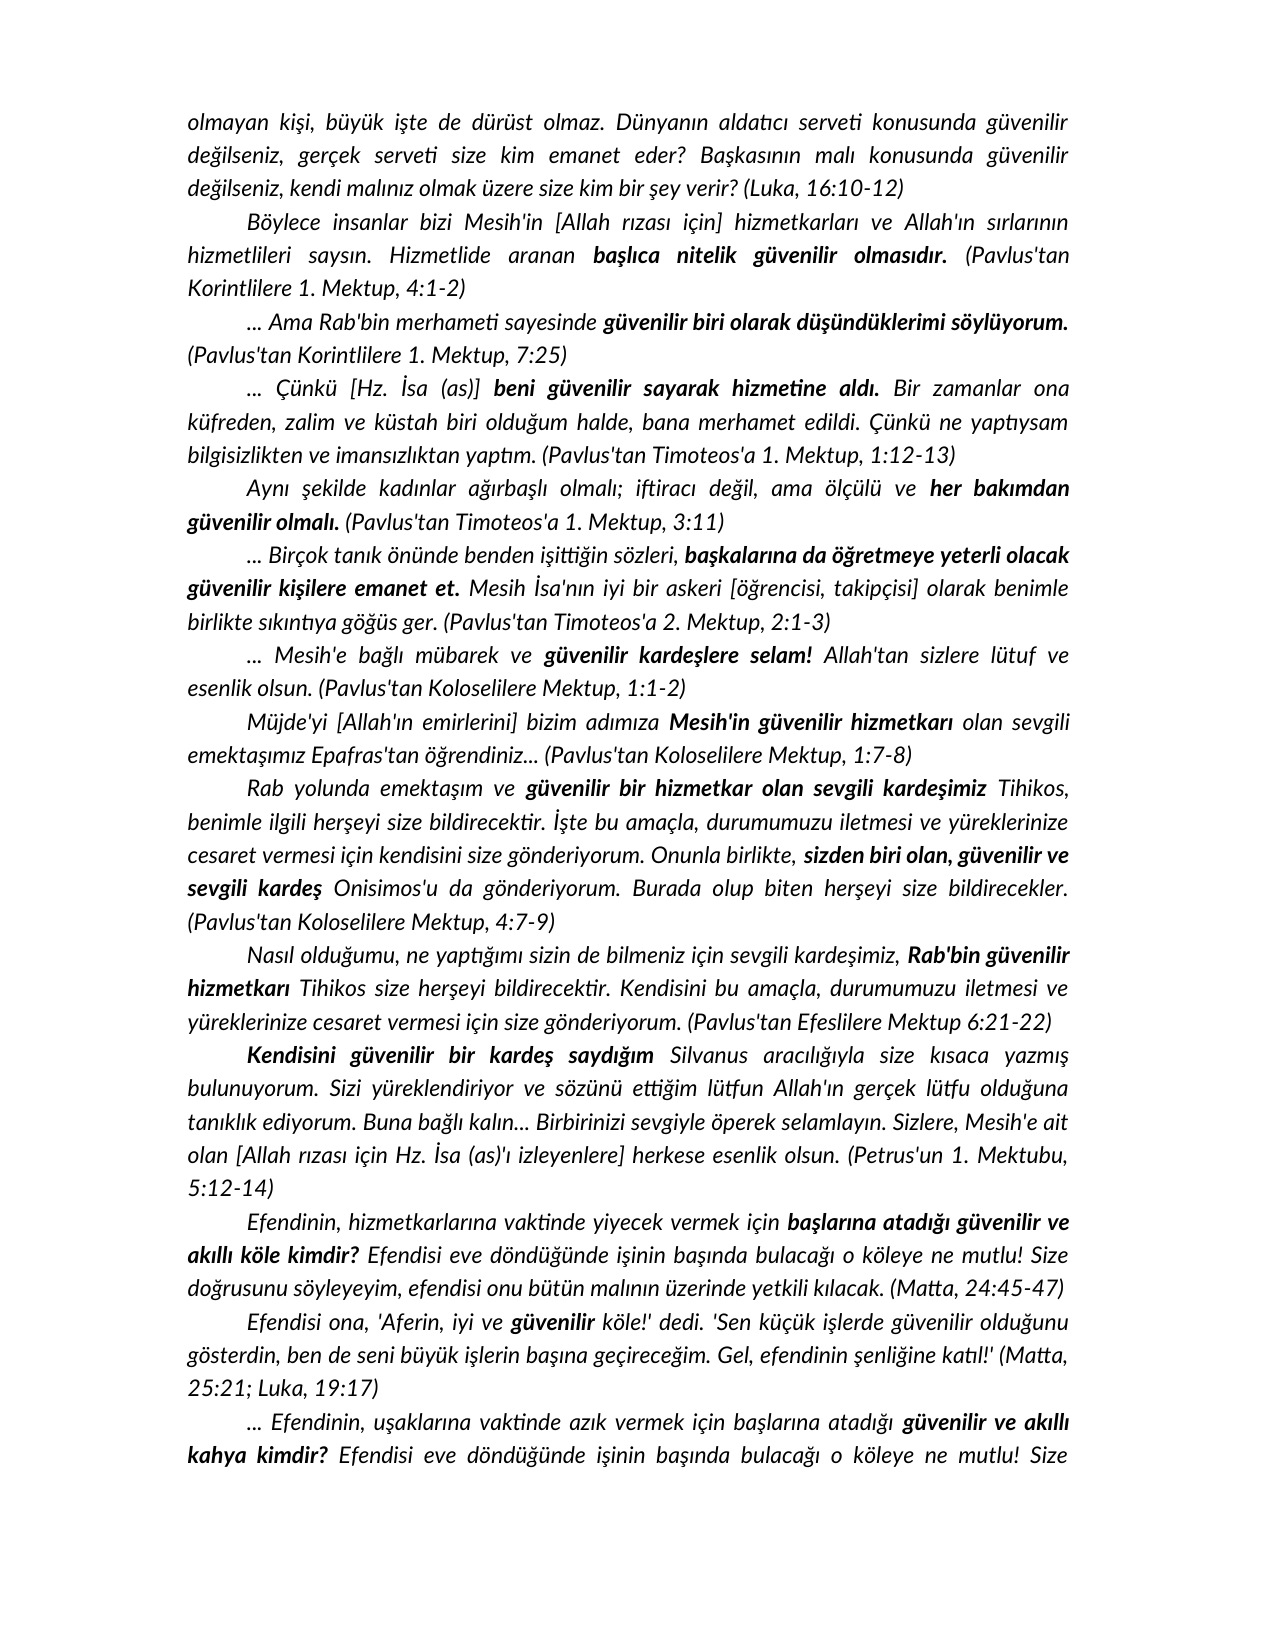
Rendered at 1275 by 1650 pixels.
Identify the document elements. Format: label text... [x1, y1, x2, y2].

text ... Birçok tanık önünde benden işittiğin sözleri, başkalarına da öğretmeye yeterli olacak güvenilir kişilere emanet et. Mesih İsa'nın iyi bir askeri [öğrencisi, takipçisi] olarak benimle birlikte sıkıntıya göğüs ger. (Pavlus'tan Timoteos'a 2. Mektup, 2:1-3) [187, 537, 1070, 637]
text Aynı şekilde kadınlar ağırbaşlı olmalı; iftiracı değil, ama ölçülü ve her bakımdan güvenilir olmalı. (Pavlus'tan Timoteos'a 1. Mektup, 3:11) [187, 470, 1070, 537]
text ... Çünkü [Hz. İsa (as)] beni güvenilir sayarak hizmetine aldı. Bir zamanlar ona küfreden, zalim ve küstah biri olduğum halde, bana merhamet edildi. Çünkü ne yaptıysam bilgisizlikten ve imansızlıktan yaptım. (Pavlus'tan Timoteos'a 1. Mektup, 1:12-13) [187, 370, 1070, 470]
text Efendinin, hizmetkarlarına vaktinde yiyecek vermek için başlarına atadığı güvenilir ve akıllı köle kimdir? Efendisi eve döndüğünde işinin başında bulacağı o köleye ne mutlu! Size doğrusunu söyleyeyim, efendisi onu bütün malının üzerinde yetkili kılacak. (Matta, 24:45-47) [187, 1203, 1070, 1303]
text Efendisi ona, 'Aferin, iyi ve güvenilir köle!' dedi. 'Sen küçük işlerde güvenilir olduğunu gösterdin, ben de seni büyük işlerin başına geçireceğim. Gel, efendinin şenliğine katıl!' (Matta, 25:21; Luka, 19:17) [187, 1303, 1070, 1403]
text ... Mesih'e bağlı mübarek ve güvenilir kardeşlere selam! Allah'tan sizlere lütuf ve esenlik olsun. (Pavlus'tan Koloselilere Mektup, 1:1-2) [187, 637, 1070, 703]
text olmayan kişi, büyük işte de dürüst olmaz. Dünyanın aldatıcı serveti konusunda güvenilir değilseniz, gerçek serveti size kim emanet eder? Başkasının malı konusunda güvenilir değilseniz, kendi malınız olmak üzere size kim bir şey verir? (Luka, 16:10-12) [187, 103, 1070, 203]
text Nasıl olduğumu, ne yaptığımı sizin de bilmeniz için sevgili kardeşimiz, Rab'bin güvenilir hizmetkarı Tihikos size herşeyi bildirecektir. Kendisini bu amaçla, durumumuzu iletmesi ve yüreklerinize cesaret vermesi için size gönderiyorum. (Pavlus'tan Efeslilere Mektup 6:21-22) [187, 937, 1070, 1037]
text Müjde'yi [Allah'ın emirlerini] bizim adımıza Mesih'in güvenilir hizmetkarı olan sevgili emektaşımız Epafras'tan öğrendiniz... (Pavlus'tan Koloselilere Mektup, 1:7-8) [187, 703, 1070, 770]
text ... Ama Rab'bin merhameti sayesinde güvenilir biri olarak düşündüklerimi söylüyorum. (Pavlus'tan Korintlilere 1. Mektup, 7:25) [187, 303, 1070, 370]
text ... Efendinin, uşaklarına vaktinde azık vermek için başlarına atadığı güvenilir ve akıllı kahya kimdir? Efendisi eve döndüğünde işinin başında bulacağı o köleye ne mutlu! Size [187, 1403, 1070, 1470]
text Rab yolunda emektaşım ve güvenilir bir hizmetkar olan sevgili kardeşimiz Tihikos, benimle ilgili herşeyi size bildirecektir. İşte bu amaçla, durumumuzu iletmesi ve yüreklerinize cesaret vermesi için kendisini size gönderiyorum. Onunla birlikte, sizden biri olan, güvenilir ve sevgili kardeş Onisimos'u da gönderiyorum. Burada olup biten herşeyi size bildirecekler. (Pavlus'tan Koloselilere Mektup, 4:7-9) [187, 770, 1070, 937]
text Kendisini güvenilir bir kardeş saydığım Silvanus aracılığıyla size kısaca yazmış bulunuyorum. Sizi yüreklendiriyor ve sözünü ettiğim lütfun Allah'ın gerçek lütfu olduğuna tanıklık ediyorum. Buna bağlı kalın... Birbirinizi sevgiyle öperek selamlayın. Sizlere, Mesih'e ait olan [Allah rızası için Hz. İsa (as)'ı izleyenlere] herkese esenlik olsun. (Petrus'un 1. Mektubu, 5:12-14) [187, 1037, 1070, 1203]
text Böylece insanlar bizi Mesih'in [Allah rızası için] hizmetkarları ve Allah'ın sırlarının hizmetlileri saysın. Hizmetlide aranan başlıca nitelik güvenilir olmasıdır. (Pavlus'tan Korintlilere 1. Mektup, 4:1-2) [187, 203, 1070, 303]
